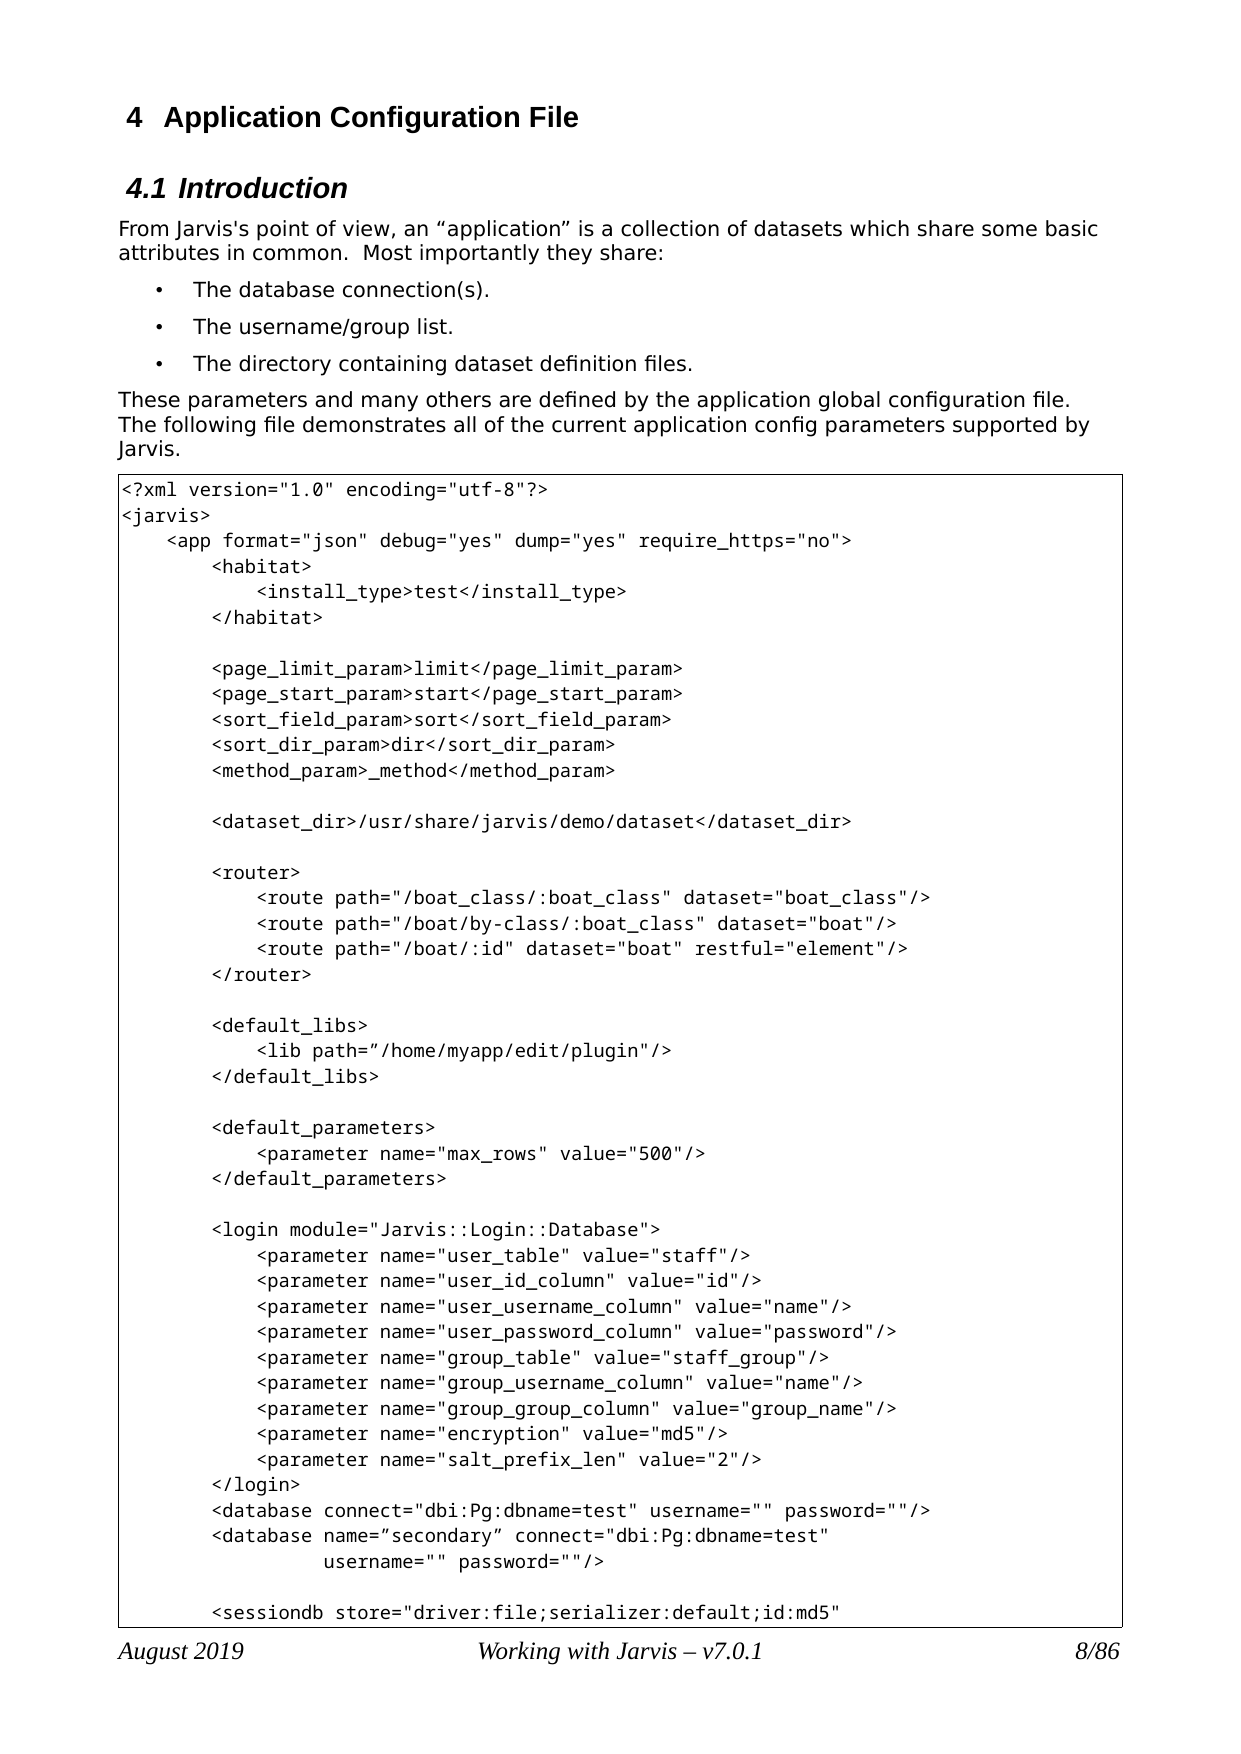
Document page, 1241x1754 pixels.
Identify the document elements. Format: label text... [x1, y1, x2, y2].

text These parameters and many others are defined by the application global configuration file. The following file demonstrates all of the current application config parameters supported by Jarvis. [118, 388, 1122, 461]
list The database connection(s). [156, 278, 1122, 302]
text From Jarvis's point of view, an “application” is a collection of datasets which share some basic attributes in common. Most importantly they share: [118, 217, 1122, 266]
text </habitat> [119, 601, 1122, 629]
text </default_parameters> [119, 1163, 1122, 1191]
text <parameter name="group_username_column" value="name"/> [119, 1367, 1122, 1392]
text <router> [119, 857, 1122, 882]
text <database connect="dbi:Pg:dbname=test" username="" password=""/> [119, 1494, 1122, 1520]
text <habitat> [119, 550, 1122, 576]
text <jarvis> [119, 499, 1122, 525]
text <default_libs> [119, 1010, 1122, 1035]
text <parameter name="user_table" value="staff"/> [119, 1239, 1122, 1265]
text <parameter name="user_id_column" value="id"/> [119, 1265, 1122, 1290]
list The directory containing dataset definition files. [156, 352, 1122, 376]
text </default_libs> [119, 1061, 1122, 1089]
text <sort_field_param>sort</sort_field_param> [119, 703, 1122, 729]
text <route path="/boat/by-class/:boat_class" dataset="boat"/> [119, 908, 1122, 933]
subtitle Application Configuration File [118, 100, 1122, 133]
text <route path="/boat_class/:boat_class" dataset="boat_class"/> [119, 882, 1122, 908]
text <parameter name="encryption" value="md5"/> [119, 1418, 1122, 1443]
text <default_parameters> [119, 1112, 1122, 1137]
text <app format="json" debug="yes" dump="yes" require_https="no"> [119, 525, 1122, 550]
text <?xml version="1.0" encoding="utf-8"?> [119, 475, 1122, 499]
text <dataset_dir>/usr/share/jarvis/demo/dataset</dataset_dir> [119, 806, 1122, 834]
text <login module="Jarvis::Login::Database"> [119, 1214, 1122, 1239]
text <database name=”secondary” connect="dbi:Pg:dbname=test" username="" password=""/> [119, 1520, 1122, 1574]
text <install_type>test</install_type> [119, 576, 1122, 601]
text <page_limit_param>limit</page_limit_param> [119, 652, 1122, 678]
text <route path="/boat/:id" dataset="boat" restful="element"/> [119, 933, 1122, 959]
text <sessiondb store="driver:file;serializer:default;id:md5" [119, 1597, 1122, 1627]
text <sort_dir_param>dir</sort_dir_param> [119, 729, 1122, 754]
text <parameter name="user_username_column" value="name"/> [119, 1290, 1122, 1316]
subtitle Introduction [118, 171, 1122, 204]
text <method_param>_method</method_param> [119, 754, 1122, 783]
text </login> [119, 1469, 1122, 1494]
text <lib path=”/home/myapp/edit/plugin"/> [119, 1035, 1122, 1061]
text <parameter name="salt_prefix_len" value="2"/> [119, 1443, 1122, 1469]
text <parameter name="group_table" value="staff_group"/> [119, 1341, 1122, 1367]
text </router> [119, 959, 1122, 987]
list The username/group list. [156, 315, 1122, 339]
text <parameter name="max_rows" value="500"/> [119, 1137, 1122, 1163]
text <parameter name="group_group_column" value="group_name"/> [119, 1392, 1122, 1418]
text <page_start_param>start</page_start_param> [119, 678, 1122, 703]
text <parameter name="user_password_column" value="password"/> [119, 1316, 1122, 1341]
